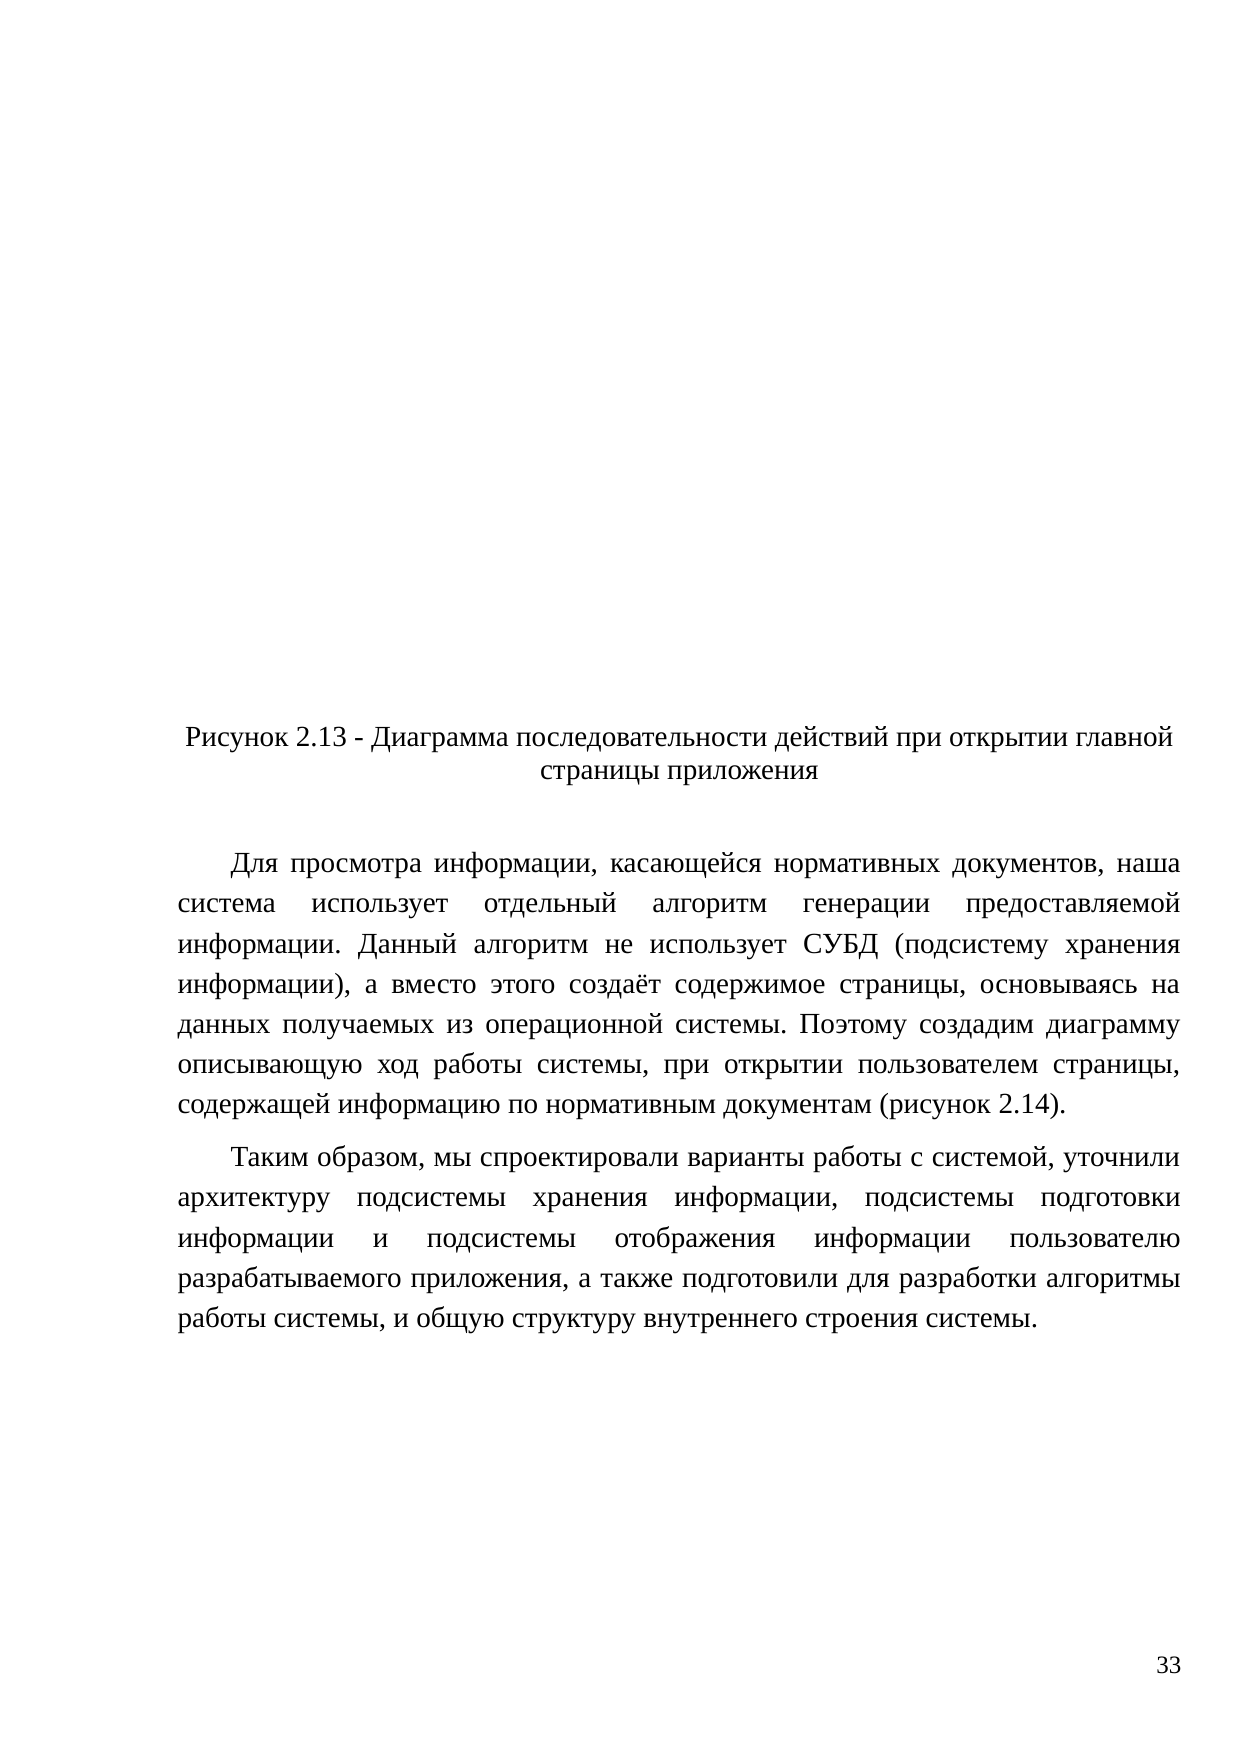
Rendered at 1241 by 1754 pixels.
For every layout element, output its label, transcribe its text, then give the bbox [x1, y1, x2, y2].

text Таким образом, мы спроектировали варианты работы с системой, уточнили архитектуру подсистемы хранения информации, подсистемы подготовки информации и подсистемы отображения информации пользователю разрабатываемого приложения, а также подготовили для разработки алгоритмы работы системы, и общую структуру внутреннего строения системы. [177, 1139, 1181, 1334]
text Для просмотра информации, касающейся нормативных документов, наша система использует отдельный алгоритм генерации предоставляемой информации. Данный алгоритм не использует СУБД (подсистему хранения информации), а вместо этого создаёт содержимое страницы, основываясь на данных получаемых из операционной системы. Поэтому создадим диаграмму описывающую ход работы системы, при открытии пользователем страницы, содержащей информацию по нормативным документам (рисунок 2.14). [177, 845, 1181, 1120]
text Рисунок 2.13 - Диаграмма последовательности действий при открытии главной страницы приложения [177, 87, 1181, 786]
